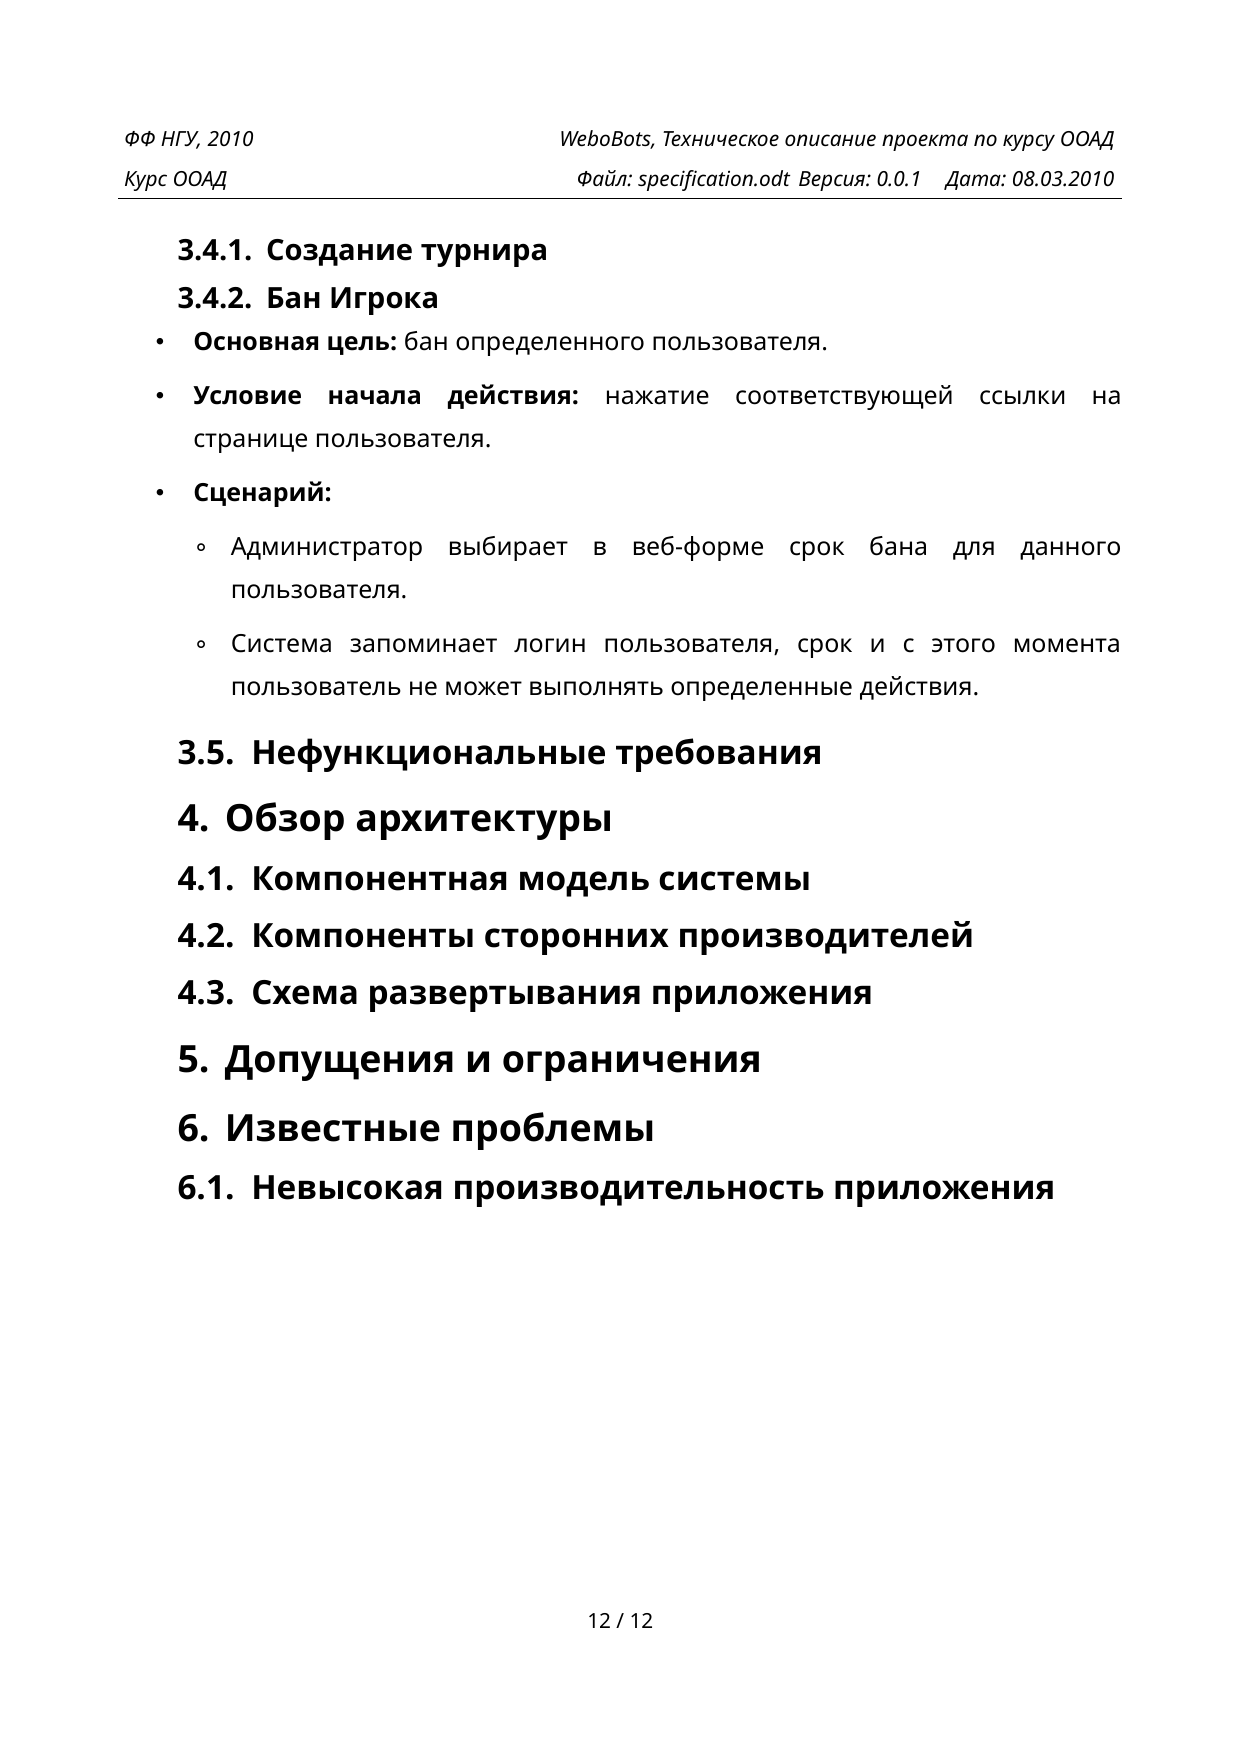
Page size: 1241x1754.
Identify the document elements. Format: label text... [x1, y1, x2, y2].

subtitle Компоненты сторонних производителей [177, 912, 1063, 957]
subtitle Невысокая производительность приложения [177, 1164, 1063, 1209]
subtitle Допущения и ограничения [177, 1032, 1063, 1083]
subtitle Создание турнира [177, 229, 1063, 269]
subtitle Бан Игрока [177, 278, 1063, 317]
list Система запоминает логин пользователя, срок и с этого момента пользователь не может выполнять определенные действия. [193, 626, 1122, 702]
list Администратор выбирает в веб-форме срок бана для данного пользователя. [193, 529, 1122, 606]
list Основная цель: бан определенного пользователя. [156, 323, 1122, 357]
subtitle Компонентная модель системы [177, 854, 1063, 900]
subtitle Известные проблемы [177, 1101, 1063, 1152]
list Условие начала действия: нажатие соответствующей ссылки на странице пользователя. [156, 378, 1122, 454]
subtitle Обзор архитектуры [177, 792, 1063, 843]
list Сценарий: [156, 475, 1122, 509]
subtitle Схема развертывания приложения [177, 969, 1063, 1014]
subtitle Нефункциональные требования [177, 729, 1063, 774]
